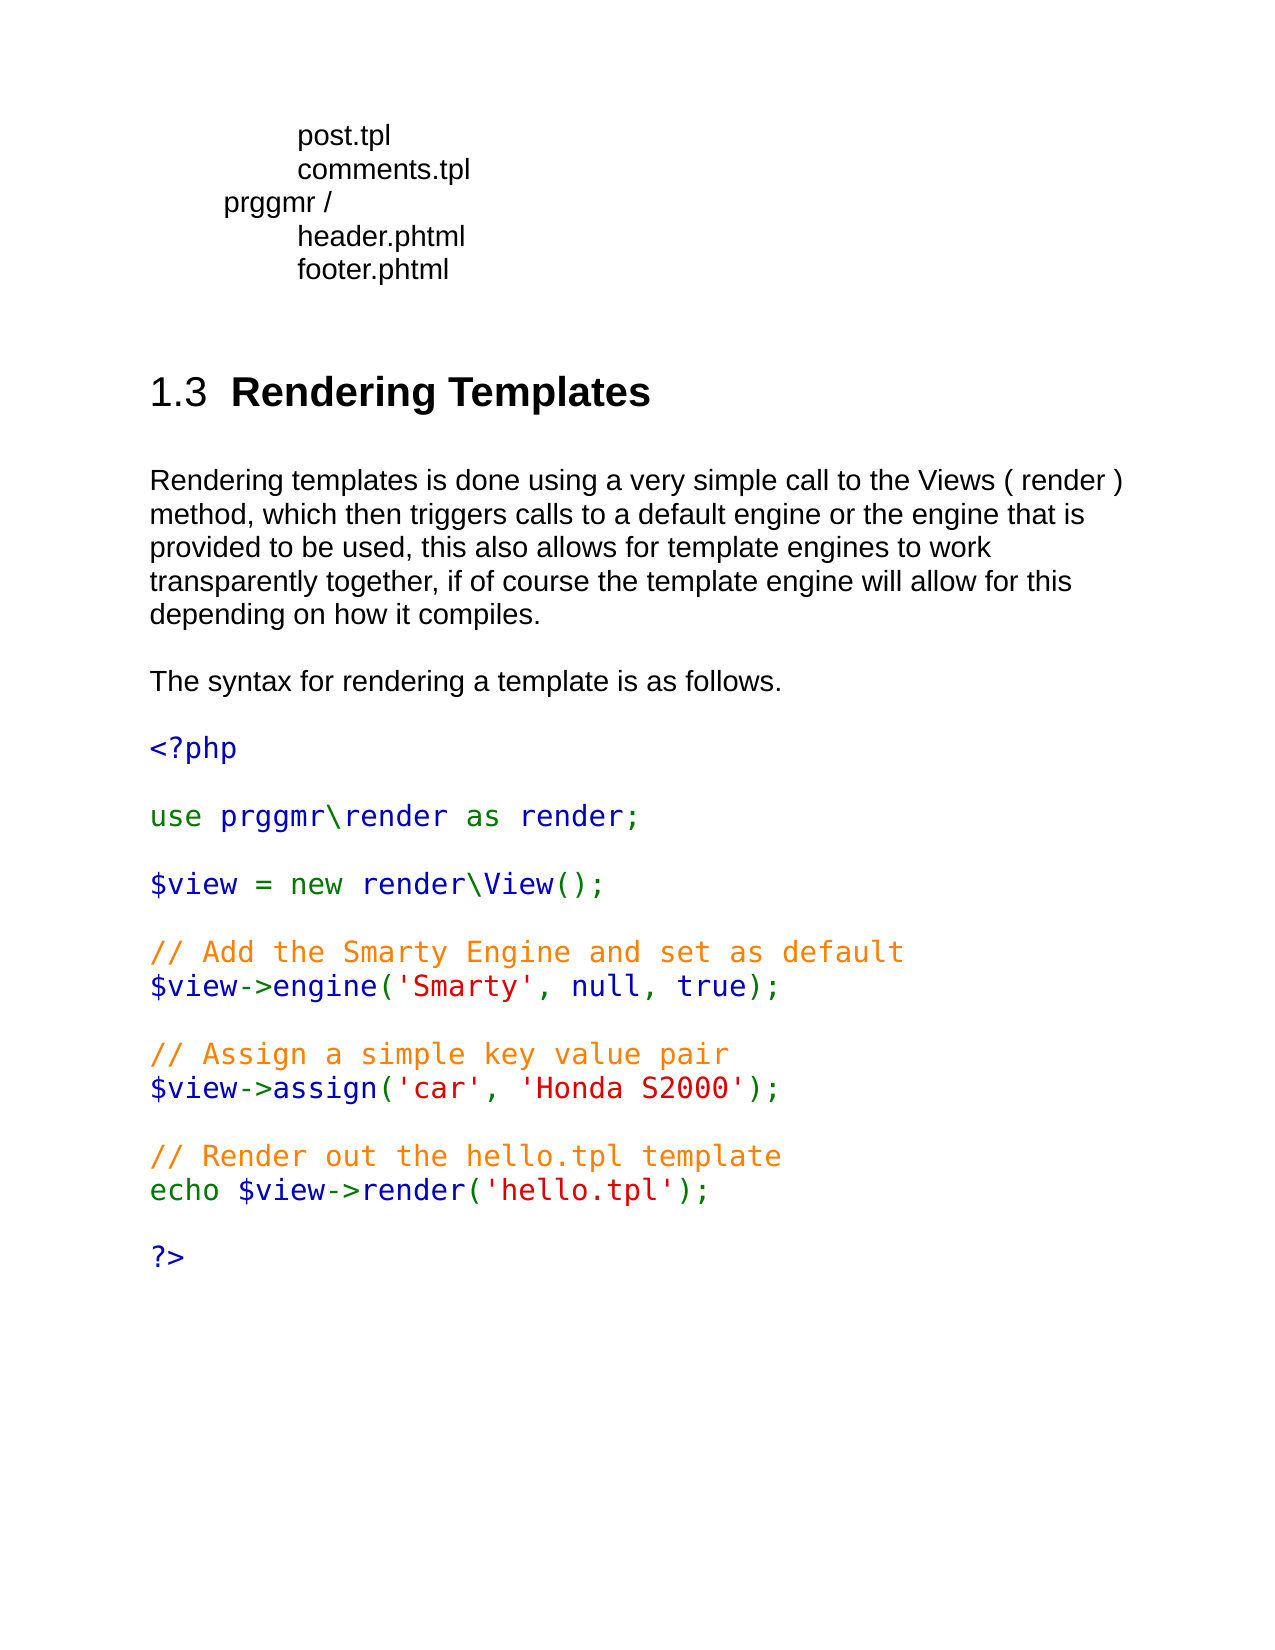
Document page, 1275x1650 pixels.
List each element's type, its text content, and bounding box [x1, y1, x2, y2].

text prggmr / [149, 185, 1132, 219]
text The syntax for rendering a template is as follows. [149, 664, 1132, 698]
text header.phtml [149, 219, 1132, 252]
text comments.tpl [149, 152, 1132, 185]
text post.tpl [149, 118, 1132, 152]
text footer.phtml [149, 252, 1132, 286]
text Rendering templates is done using a very simple call to the Views ( render ) method, which then triggers calls to a default engine or the engine that is provided to be used, this also allows for template engines to work transparently together, if of course the template engine will allow for this depending on how it compiles. [149, 463, 1132, 631]
text 1.3 Rendering Templates [149, 367, 1132, 415]
text <?php use prggmr\render as render; $view = new render\View(); // Add the Smarty Engine and set as default $view->engine('Smarty', null, true); // Assign a simple key value pair $view->assign('car', 'Honda S2000'); // Render out the hello.tpl template echo $view->render('hello.tpl'); ?> [149, 731, 1132, 1275]
